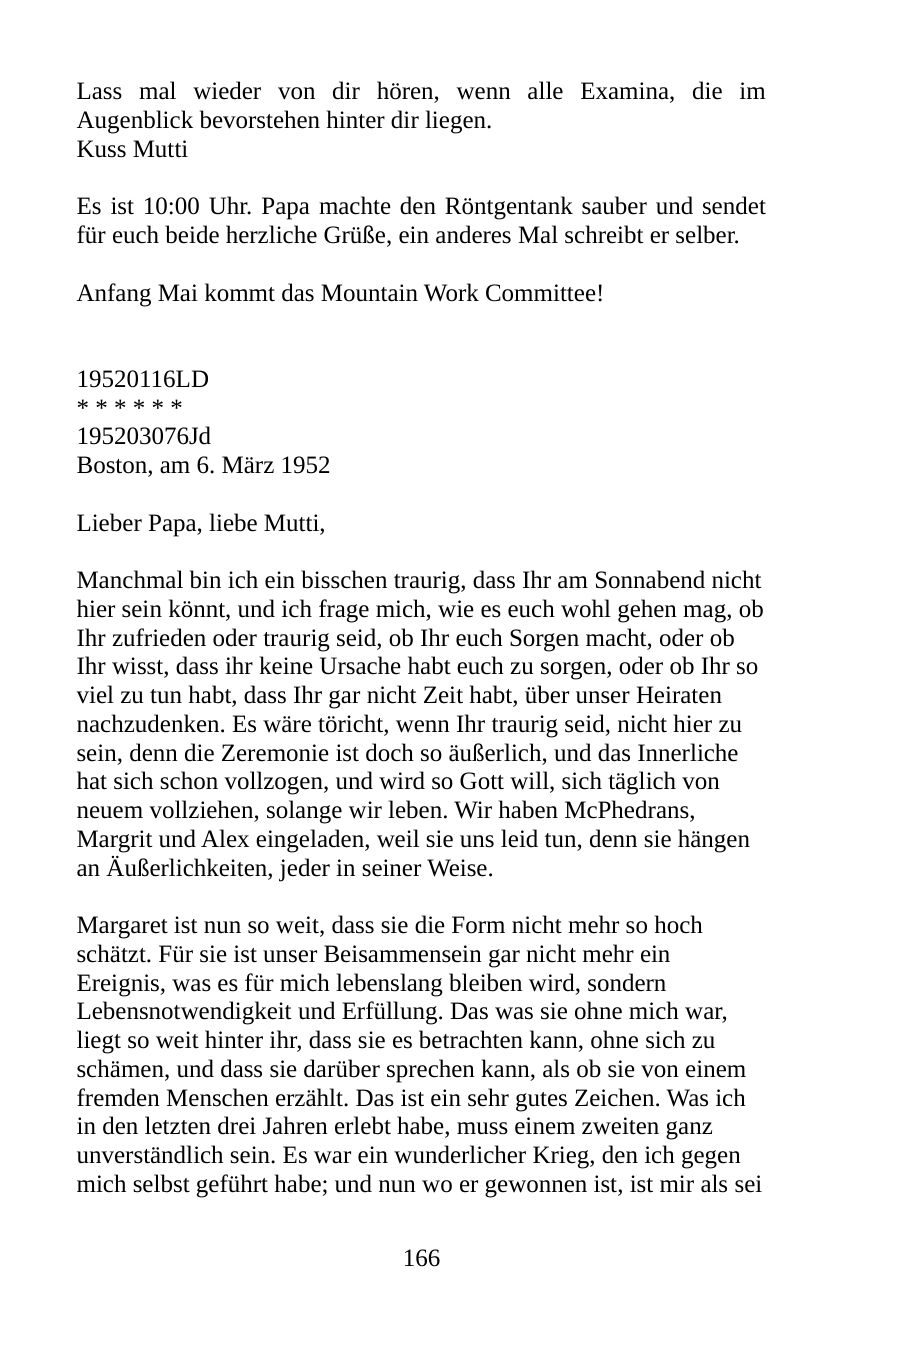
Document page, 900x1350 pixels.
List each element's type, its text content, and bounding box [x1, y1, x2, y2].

text Margaret ist nun so weit, dass sie die Form nicht mehr so hoch schätzt. Für sie ist unser Beisammensein gar nicht mehr ein Ereignis, was es für mich lebenslang bleiben wird, sondern Lebensnotwendigkeit und Erfüllung. Das was sie ohne mich war, liegt so weit hinter ihr, dass sie es betrachten kann, ohne sich zu schämen, und dass sie darüber sprechen kann, als ob sie von einem fremden Menschen erzählt. Das ist ein sehr gutes Zeichen. Was ich in den letzten drei Jahren erlebt habe, muss einem zweiten ganz unverständlich sein. Es war ein wunderlicher Krieg, den ich gegen mich selbst geführt habe; und nun wo er gewonnen ist, ist mir als sei [76, 910, 766, 1198]
text Kuss Mutti [76, 134, 766, 163]
text 195203076Jd [76, 421, 766, 450]
text Es ist 10:00 Uhr. Papa machte den Röntgentank sauber und sendet für euch beide herzliche Grüße, ein anderes Mal schreibt er selber. [76, 191, 766, 249]
text Anfang Mai kommt das Mountain Work Committee! [76, 278, 766, 306]
text Lieber Papa, liebe Mutti, [76, 508, 766, 536]
text * * * * * * [76, 393, 766, 421]
text Lass mal wieder von dir hören, wenn alle Examina, die im Augenblick bevorstehen hinter dir liegen. [76, 76, 766, 134]
text 19520116LD [76, 364, 766, 393]
text Manchmal bin ich ein bisschen traurig, dass Ihr am Sonnabend nicht hier sein könnt, und ich frage mich, wie es euch wohl gehen mag, ob Ihr zufrieden oder traurig seid, ob Ihr euch Sorgen macht, oder ob Ihr wisst, dass ihr keine Ursache habt euch zu sorgen, oder ob Ihr so viel zu tun habt, dass Ihr gar nicht Zeit habt, über unser Heiraten nachzudenken. Es wäre töricht, wenn Ihr traurig seid, nicht hier zu sein, denn die Zeremonie ist doch so äußerlich, und das Innerliche hat sich schon vollzogen, und wird so Gott will, sich täglich von neuem vollziehen, solange wir leben. Wir haben McPhedrans, Margrit und Alex eingeladen, weil sie uns leid tun, denn sie hängen an Äußerlichkeiten, jeder in seiner Weise. [76, 565, 766, 881]
text Boston, am 6. März 1952 [76, 450, 766, 479]
